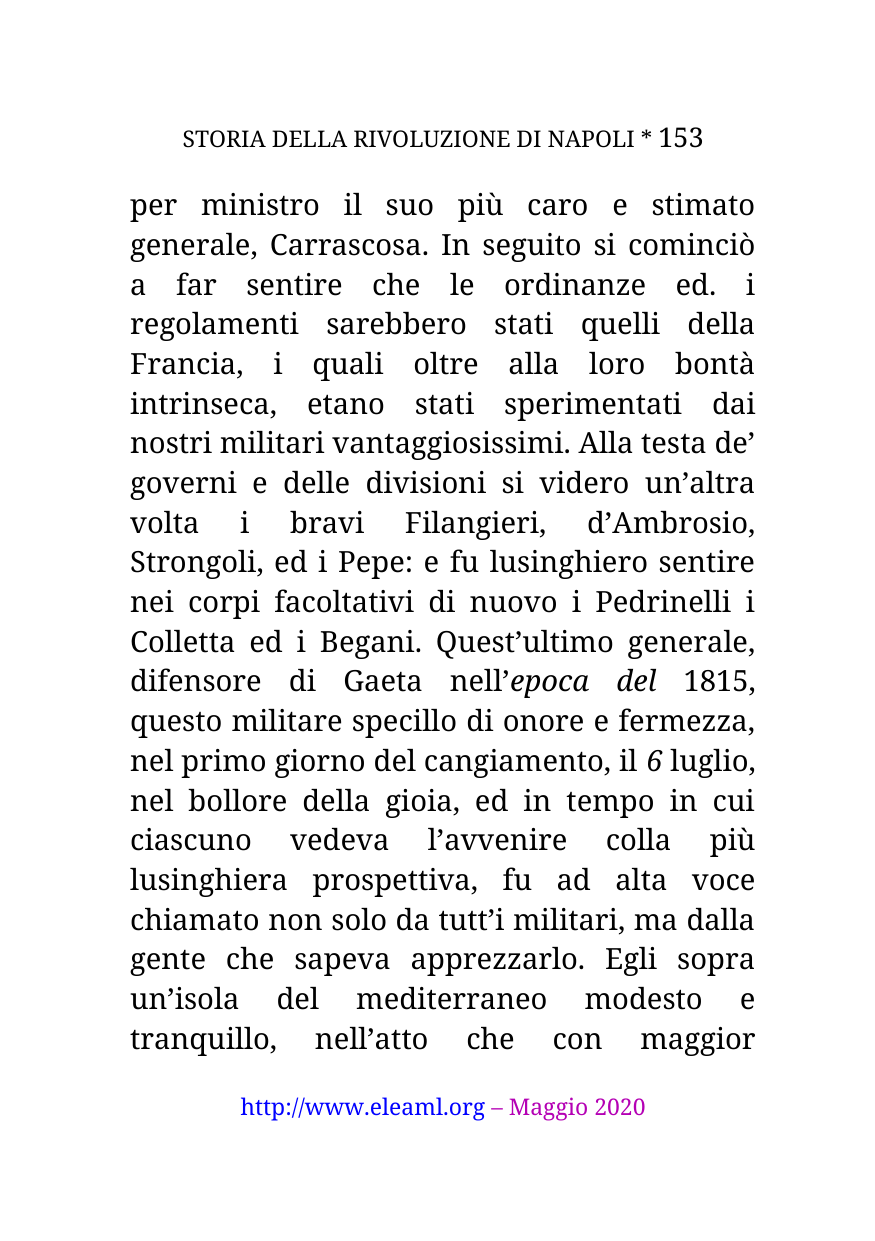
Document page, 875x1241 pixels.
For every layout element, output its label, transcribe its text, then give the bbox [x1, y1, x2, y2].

text per ministro il suo più caro e stimato generale, Carrascosa. In seguito si cominciò a far sentire che le ordinanze ed. i regolamenti sarebbero stati quelli della Francia, i quali oltre alla loro bontà intrinseca, etano stati sperimentati dai nostri militari vantaggiosissimi. Alla testa de’ governi e delle divisioni si videro un’altra volta i bravi Filangieri, d’Ambrosio, Strongoli, ed i Pepe: e fu lusinghiero sentire nei corpi facoltativi di nuovo i Pedrinelli i Colletta ed i Begani. Quest’ultimo generale, difensore di Gaeta nell’epoca del 1815, questo militare specillo di onore e fermezza, nel primo giorno del cangiamento, il 6 luglio, nel bollore della gioia, ed in tempo in cui ciascuno vedeva l’avvenire colla più lusinghiera prospettiva, fu ad alta voce chiamato non solo da tutt’i militari, ma dalla gente che sapeva apprezzarlo. Egli sopra un’isola del mediterraneo modesto e tranquillo, nell’atto che con maggior [130, 184, 756, 1058]
